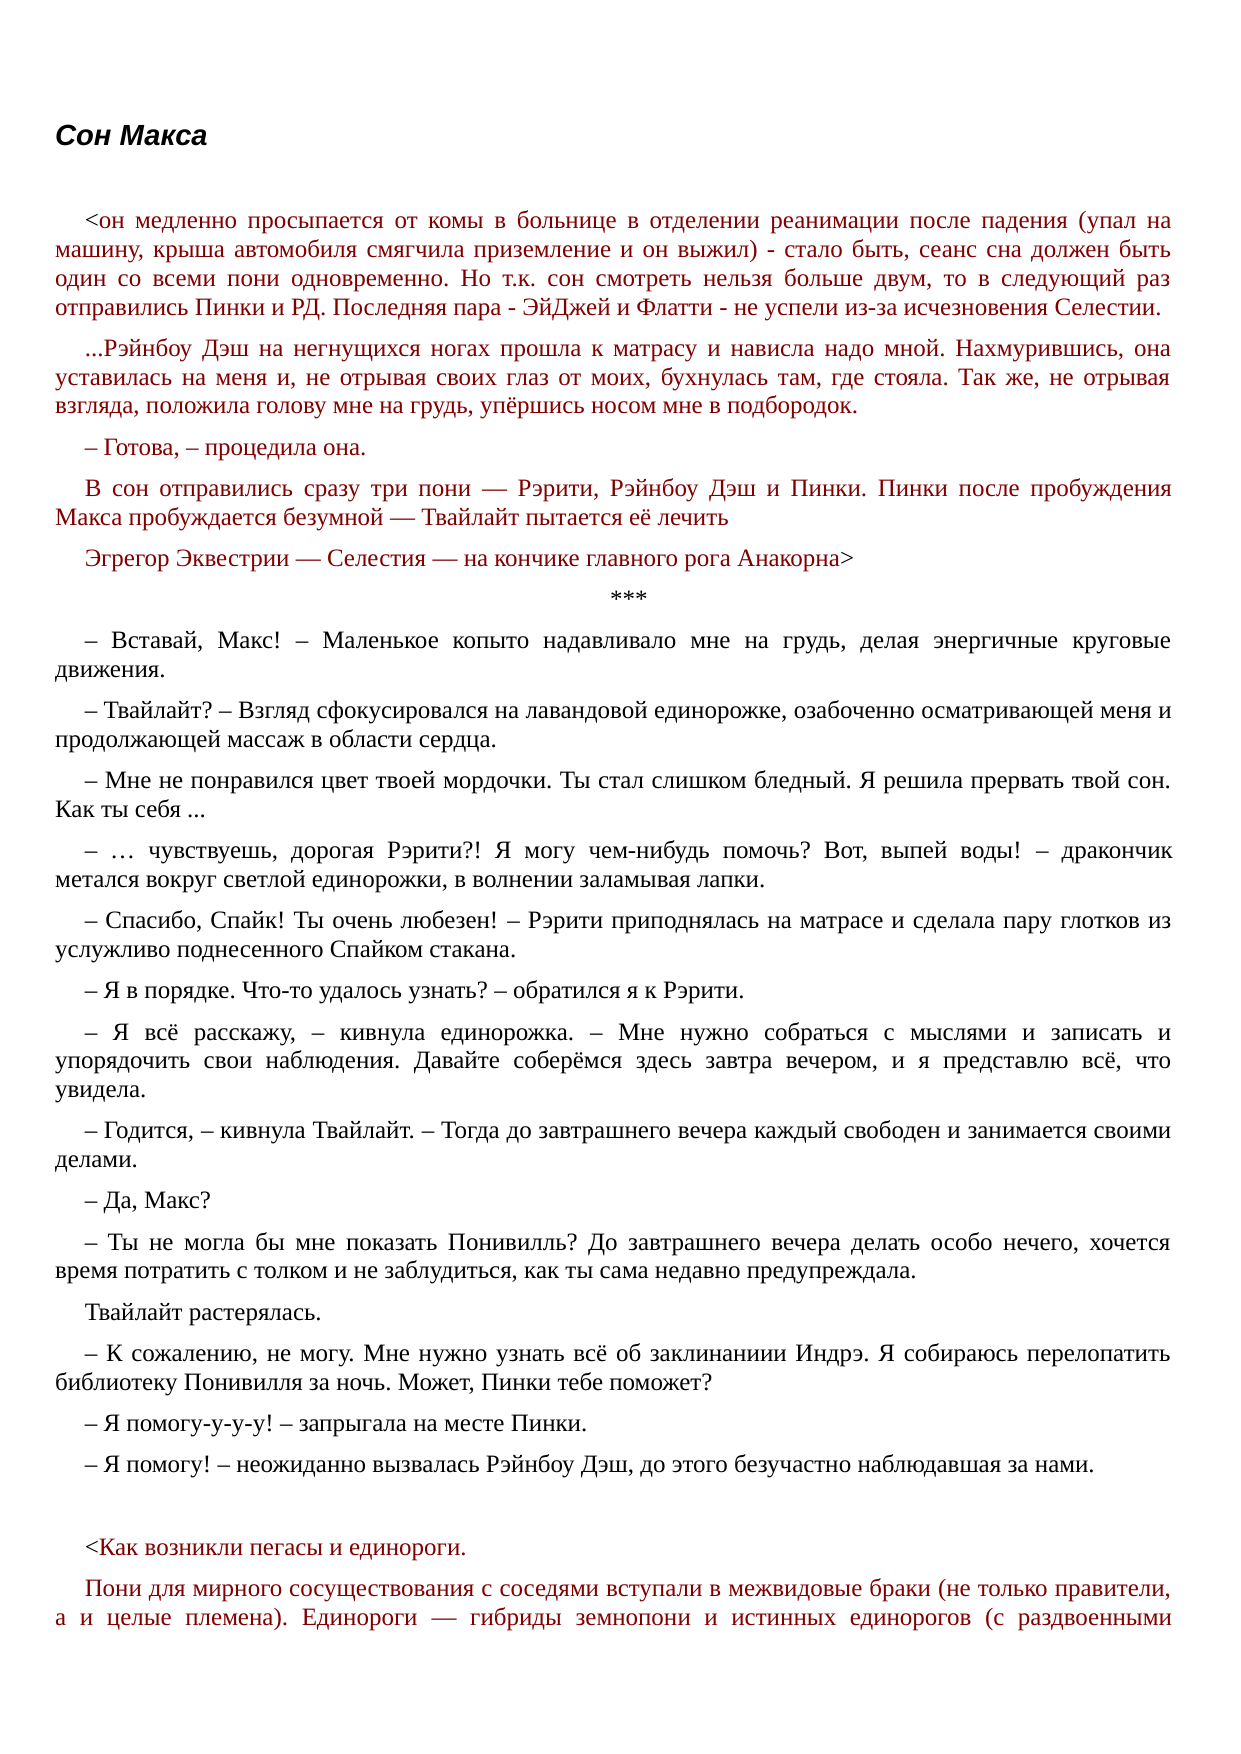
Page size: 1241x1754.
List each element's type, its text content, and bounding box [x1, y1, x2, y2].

text – Вставай, Макс! – Маленькое копыто надавливало мне на грудь, делая энергичные круговые движения. [55, 625, 1172, 683]
text – Я всё расскажу, – кивнула единорожка. – Мне нужно собраться с мыслями и записать и упорядочить свои наблюдения. Давайте соберёмся здесь завтра вечером, и я представлю всё, что увидела. [55, 1017, 1172, 1103]
text – Готова, – процедила она. [55, 432, 1172, 460]
text <Как возникли пегасы и единороги. [55, 1532, 1172, 1560]
text Твайлайт растерялась. [55, 1297, 1172, 1325]
text – Я в порядке. Что-то удалось узнать? – обратился я к Рэрити. [55, 975, 1172, 1004]
text – Да, Макс? [55, 1185, 1172, 1214]
text *** [55, 584, 1172, 613]
text – Твайлайт? – Взгляд сфокусировался на лавандовой единорожке, озабоченно осматривающей меня и продолжающей массаж в области сердца. [55, 695, 1172, 753]
subtitle Сон Макса [55, 118, 1172, 152]
text – Мне не понравился цвет твоей мордочки. Ты стал слишком бледный. Я решила прервать твой сон. Как ты себя ... [55, 765, 1172, 823]
text – Я помогу! – неожиданно вызвалась Рэйнбоу Дэш, до этого безучастно наблюдавшая за нами. [55, 1449, 1172, 1478]
text – … чувствуешь, дорогая Рэрити?! Я могу чем-нибудь помочь? Вот, выпей воды! – дракончик метался вокруг светлой единорожки, в волнении заламывая лапки. [55, 835, 1172, 893]
text Пони для мирного сосуществования с соседями вступали в межвидовые браки (не только правители, а и целые племена). Единороги — гибриды земнопони и истинных единорогов (с раздвоенными [55, 1573, 1172, 1630]
text <он медленно просыпается от комы в больнице в отделении реанимации после падения (упал на машину, крыша автомобиля смягчила приземление и он выжил) - стало быть, сеанс сна должен быть один со всеми пони одновременно. Но т.к. сон смотреть нельзя больше двум, то в следующий раз отправились Пинки и РД. Последняя пара - ЭйДжей и Флатти - не успели из-за исчезновения Селестии. [55, 205, 1172, 320]
text – К сожалению, не могу. Мне нужно узнать всё об заклинаниии Индрэ. Я собираюсь перелопатить библиотеку Понивилля за ночь. Может, Пинки тебе поможет? [55, 1338, 1172, 1395]
text – Ты не могла бы мне показать Понивилль? До завтрашнего вечера делать особо нечего, хочется время потратить с толком и не заблудиться, как ты сама недавно предупреждала. [55, 1227, 1172, 1284]
text ...Рэйнбоу Дэш на негнущихся ногах прошла к матрасу и нависла надо мной. Нахмурившись, она уставилась на меня и, не отрывая своих глаз от моих, бухнулась там, где стояла. Так же, не отрывая взгляда, положила голову мне на грудь, упёршись носом мне в подбородок. [55, 333, 1172, 419]
text – Годится, – кивнула Твайлайт. – Тогда до завтрашнего вечера каждый свободен и занимается своими делами. [55, 1115, 1172, 1173]
text В сон отправились сразу три пони — Рэрити, Рэйнбоу Дэш и Пинки. Пинки после пробуждения Макса пробуждается безумной — Твайлайт пытается её лечить [55, 473, 1172, 530]
text – Я помогу-у-у-у! – запрыгала на месте Пинки. [55, 1408, 1172, 1437]
text – Спасибо, Спайк! Ты очень любезен! – Рэрити приподнялась на матрасе и сделала пару глотков из услужливо поднесенного Спайком стакана. [55, 905, 1172, 963]
text Эгрегор Эквестрии — Селестия — на кончике главного рога Анакорна> [55, 543, 1172, 572]
